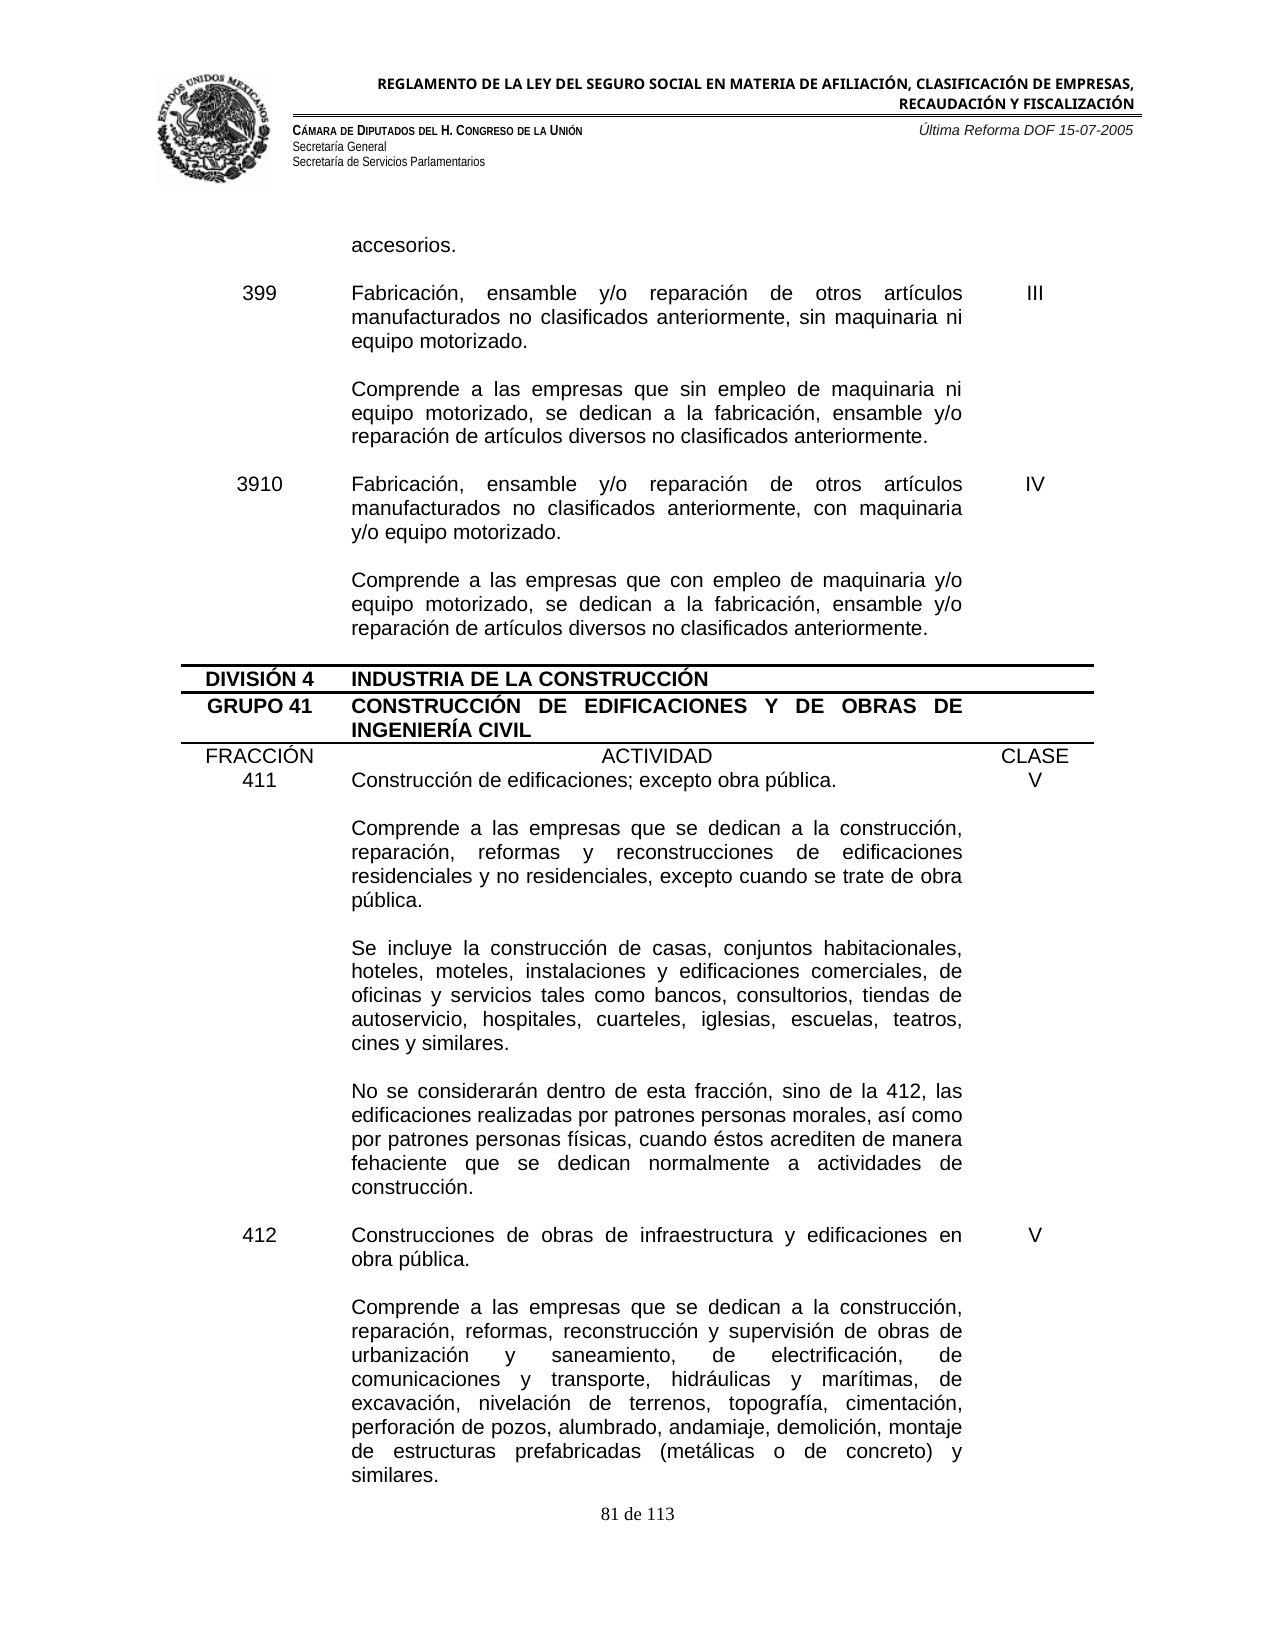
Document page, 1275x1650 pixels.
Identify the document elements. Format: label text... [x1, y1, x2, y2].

table_cell ACTIVIDAD [338, 744, 976, 768]
table_cell [976, 667, 1094, 691]
table_cell [976, 694, 1094, 742]
table_cell [976, 233, 1094, 281]
table_cell Construcciones de obras de infraestructura y edificaciones en obra pública. Comprende a las empresas que se dedican a la construcción, reparación, reformas, reconstrucción y supervisión de obras de urbanización y saneamiento, de electrificación, de comunicaciones y transporte, hidráulicas y marítimas, de excavación, nivelación de terrenos, topografía, cimentación, perforación de pozos, alumbrado, andamiaje, demolición, montaje de estructuras prefabricadas (metálicas o de concreto) y similares. [338, 1223, 976, 1486]
table_cell CLASE [976, 744, 1094, 768]
table_cell 3910 [181, 472, 338, 664]
table_cell FRACCIÓN [181, 744, 338, 768]
table_cell CONSTRUCCIÓN DE EDIFICACIONES Y DE OBRAS DE INGENIERÍA CIVIL [338, 694, 976, 742]
table_cell III [976, 281, 1094, 472]
table_cell INDUSTRIA DE LA CONSTRUCCIÓN [338, 667, 976, 691]
table_cell IV [976, 472, 1094, 664]
table_cell Construcción de edificaciones; excepto obra pública. Comprende a las empresas que se dedican a la construcción, reparación, reformas y reconstrucciones de edificaciones residenciales y no residenciales, excepto cuando se trate de obra pública. Se incluye la construcción de casas, conjuntos habitacionales, hoteles, moteles, instalaciones y edificaciones comerciales, de oficinas y servicios tales como bancos, consultorios, tiendas de autoservicio, hospitales, cuarteles, iglesias, escuelas, teatros, cines y similares. No se considerarán dentro de esta fracción, sino de la 412, las edificaciones realizadas por patrones personas morales, así como por patrones personas físicas, cuando éstos acrediten de manera fehaciente que se dedican normalmente a actividades de construcción. [338, 768, 976, 1223]
table_cell GRUPO 41 [181, 694, 338, 742]
table_cell 412 [181, 1223, 338, 1486]
table_cell Fabricación, ensamble y/o reparación de otros artículos manufacturados no clasificados anteriormente, con maquinaria y/o equipo motorizado. Comprende a las empresas que con empleo de maquinaria y/o equipo motorizado, se dedican a la fabricación, ensamble y/o reparación de artículos diversos no clasificados anteriormente. [338, 472, 976, 664]
table_cell accesorios. [338, 233, 976, 281]
table_cell V [976, 768, 1094, 1223]
table_cell DIVISIÓN 4 [181, 667, 338, 691]
table_cell V [976, 1223, 1094, 1486]
table_cell 411 [181, 768, 338, 1223]
table_cell [181, 233, 338, 281]
table_cell Fabricación, ensamble y/o reparación de otros artículos manufacturados no clasificados anteriormente, sin maquinaria ni equipo motorizado. Comprende a las empresas que sin empleo de maquinaria ni equipo motorizado, se dedican a la fabricación, ensamble y/o reparación de artículos diversos no clasificados anteriormente. [338, 281, 976, 472]
table_cell 399 [181, 281, 338, 472]
